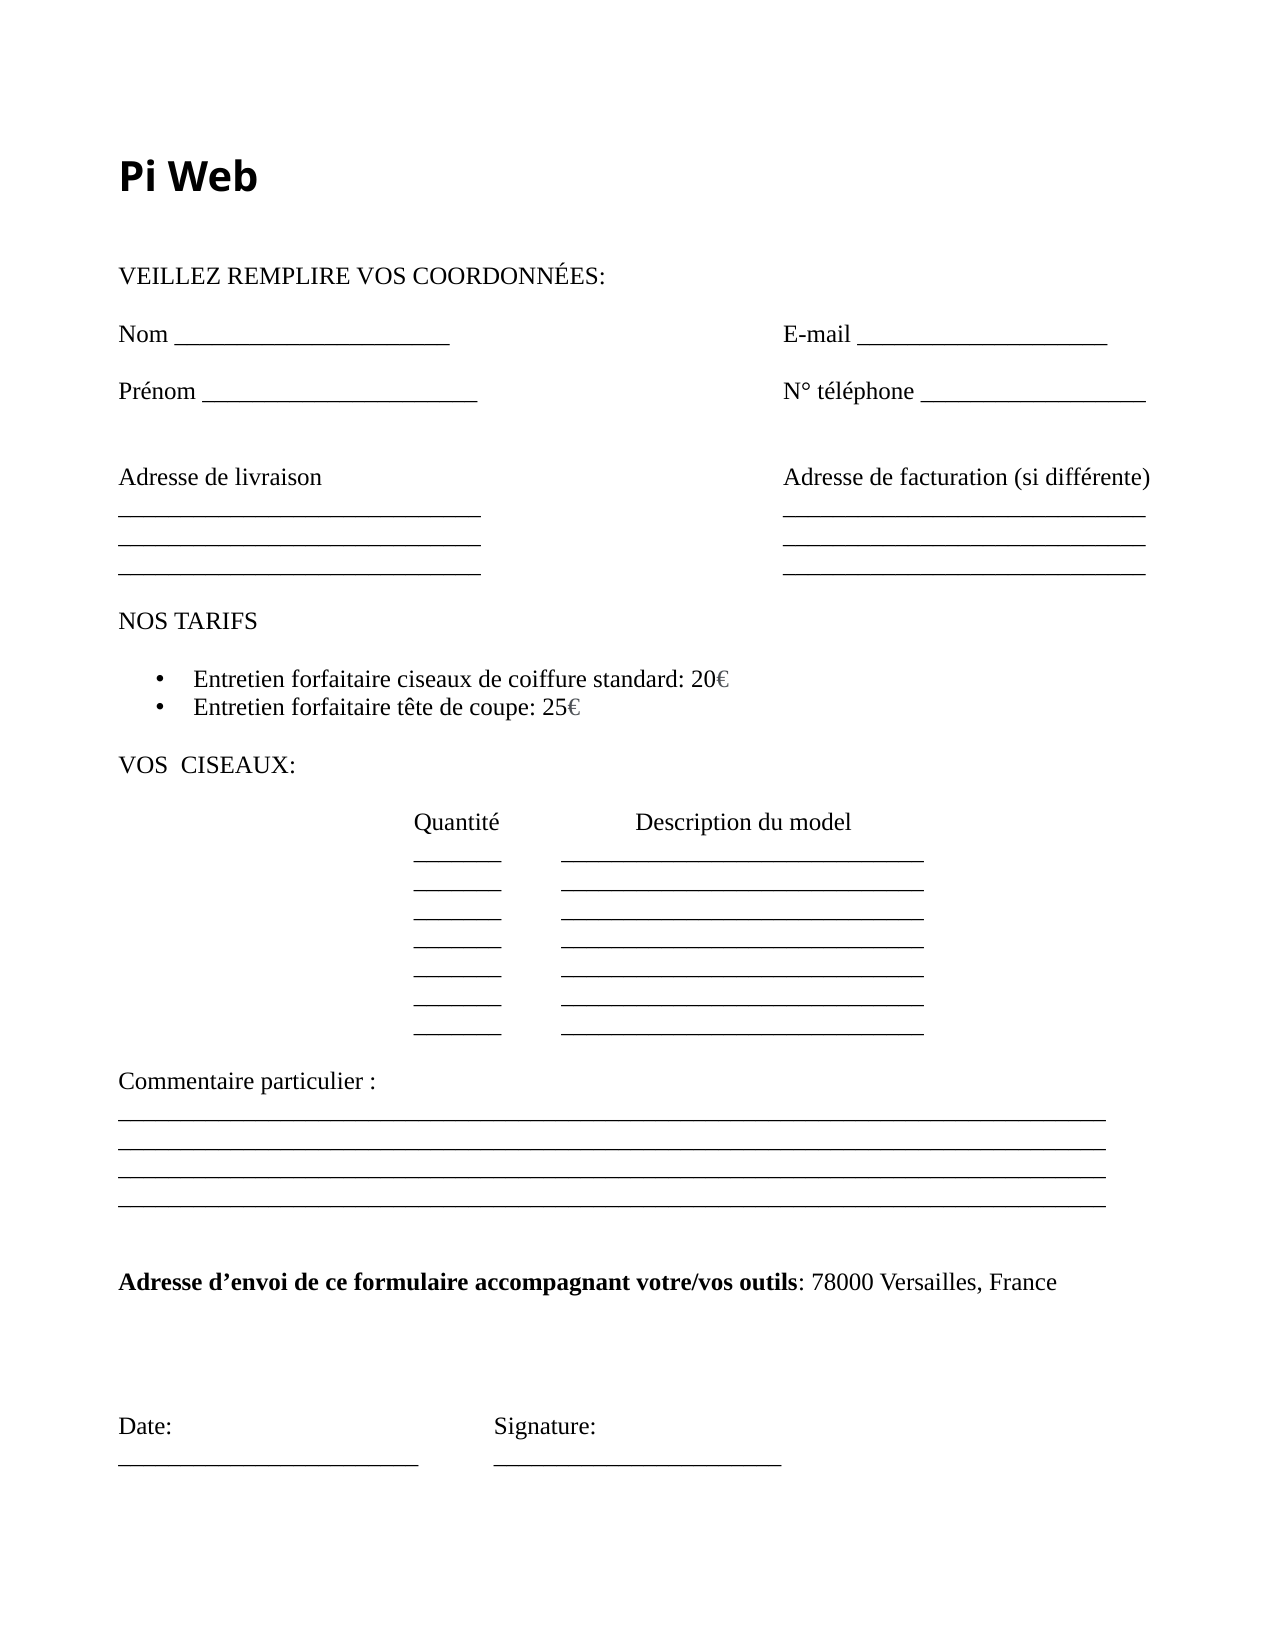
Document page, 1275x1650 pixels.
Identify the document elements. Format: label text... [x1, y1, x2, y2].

text Date: Signature: [118, 1411, 1157, 1440]
text _______________________________________________________________________________ [118, 1181, 1157, 1210]
text Nom ______________________ E-mail ____________________ [118, 319, 1157, 347]
text Commentaire particulier : _______________________________________________________________________________ _______________________________________________________________________________ _______________________________________________________________________________ [118, 1066, 1157, 1181]
text Pi Web [118, 147, 1157, 204]
text ________________________ _______________________ [118, 1440, 1157, 1469]
text VOS CISEAUX: [118, 750, 1157, 779]
text _______ _____________________________ [118, 894, 1157, 922]
text Adresse de livraison Adresse de facturation (si différente) _____________________________ _____________________________ _____________________________ _____________________________ _____________________________ _____________________________ [118, 462, 1157, 577]
text _______ _____________________________ [118, 865, 1157, 894]
text _______ _____________________________ [118, 836, 1157, 865]
list Entretien forfaitaire tête de coupe: 25€ [156, 692, 1157, 721]
text _______ _____________________________ [118, 980, 1157, 1009]
text Quantité Description du model [118, 807, 1157, 836]
text VEILLEZ REMPLIRE VOS COORDONNÉES: [118, 261, 1157, 290]
list Entretien forfaitaire ciseaux de coiffure standard: 20€ [156, 664, 1157, 692]
text Adresse d’envoi de ce formulaire accompagnant votre/vos outils: 78000 Versailles, France [118, 1267, 1157, 1296]
text _______ _____________________________ [118, 1009, 1157, 1037]
text Prénom ______________________ N° téléphone __________________ [118, 376, 1157, 405]
text _______ _____________________________ [118, 951, 1157, 980]
text NOS TARIFS [118, 606, 1157, 635]
text _______ _____________________________ [118, 922, 1157, 951]
